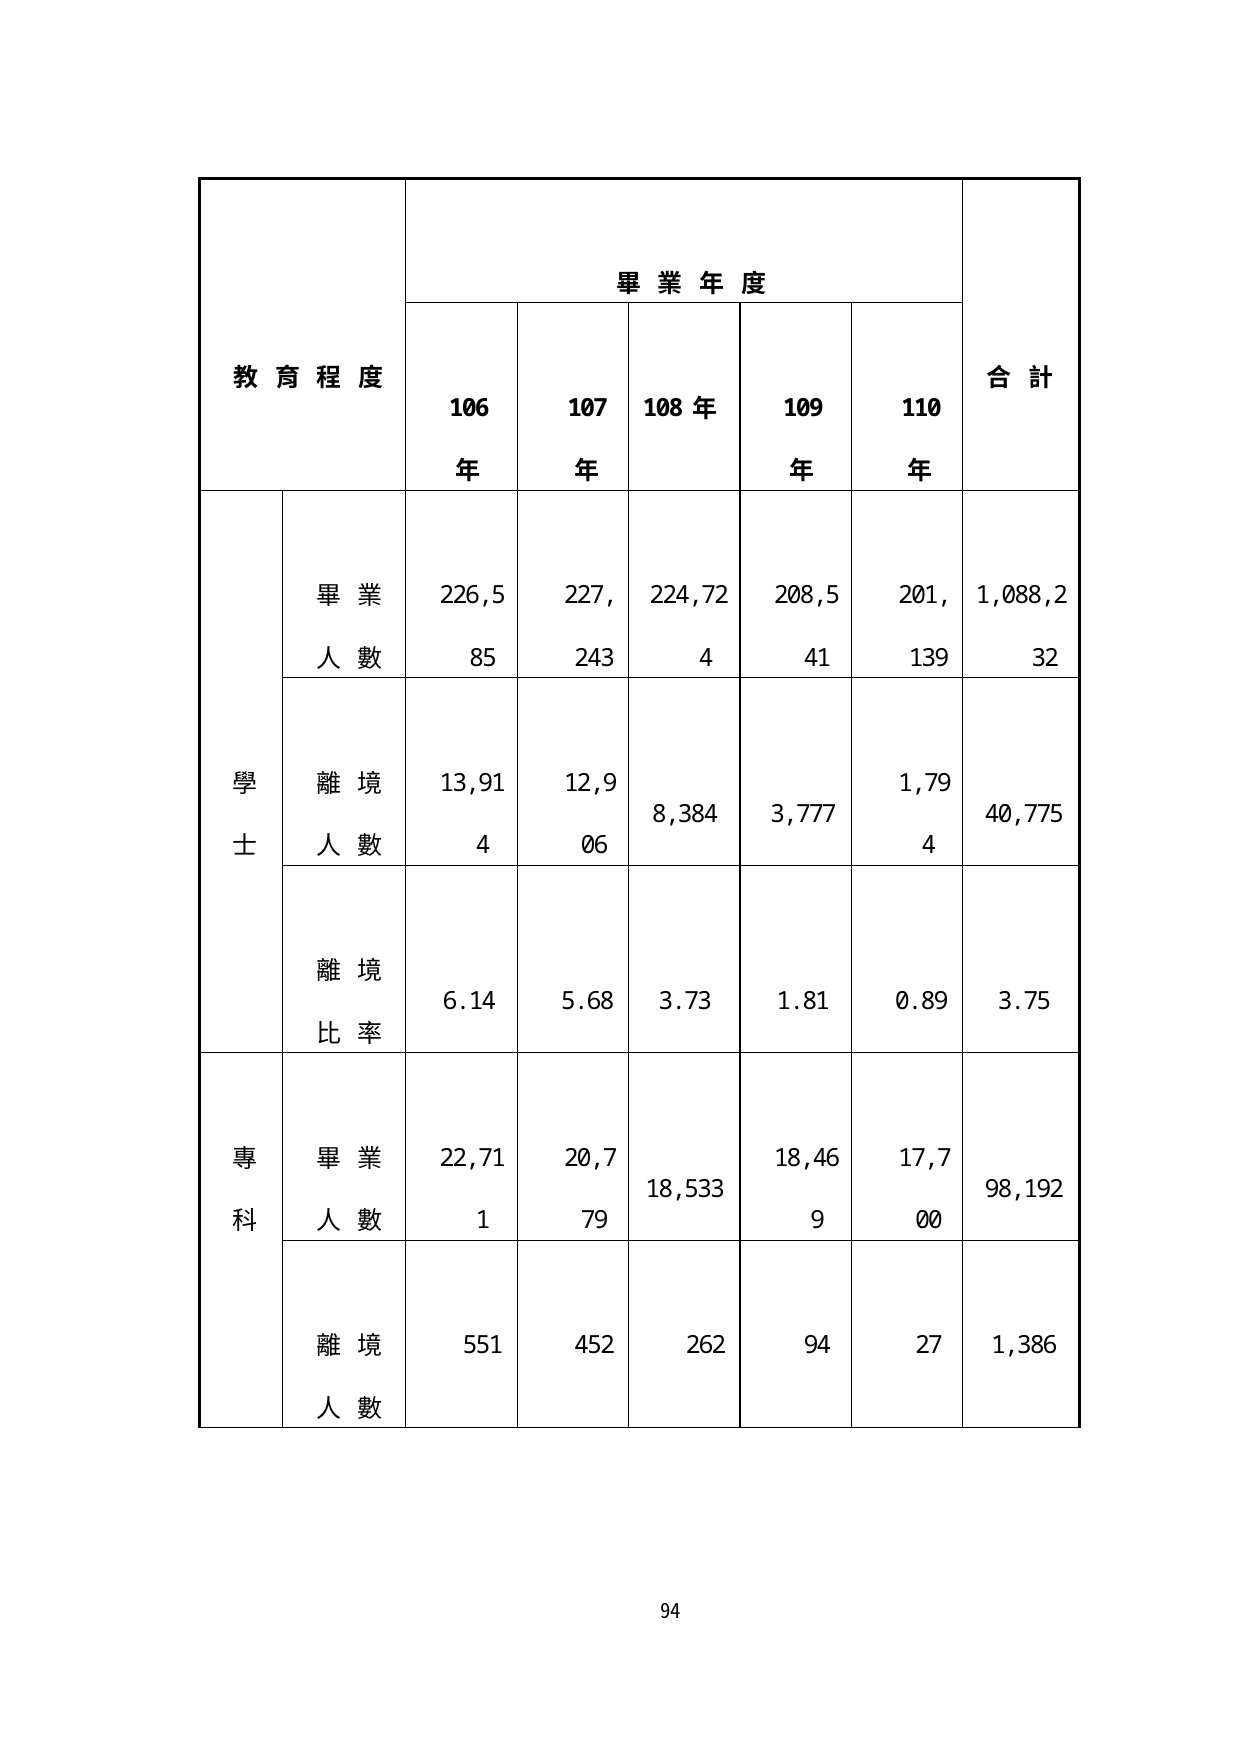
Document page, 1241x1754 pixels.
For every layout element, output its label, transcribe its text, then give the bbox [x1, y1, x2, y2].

table_cell 20,779 [518, 1053, 628, 1240]
table_cell 201,139 [852, 491, 962, 677]
table_cell 0.89 [852, 866, 962, 1052]
table_cell 107年 [518, 303, 628, 490]
table_cell 13,914 [406, 678, 517, 865]
table_cell 6.14 [406, 866, 517, 1052]
table_cell 12,906 [518, 678, 628, 865]
table_cell 224,724 [629, 491, 739, 677]
table_cell 262 [629, 1241, 739, 1427]
table_cell 3,777 [741, 678, 851, 865]
table_header 畢業年度 [406, 180, 962, 302]
table_cell 1,088,232 [963, 491, 1078, 677]
table_cell 離境人數 [283, 1241, 405, 1427]
table_cell 8,384 [629, 678, 739, 865]
table_cell 學士 [201, 491, 282, 1052]
table_cell 1,386 [963, 1241, 1078, 1427]
table_cell 22,711 [406, 1053, 517, 1240]
table_cell 227,243 [518, 491, 628, 677]
table_cell 離境比率 [283, 866, 405, 1052]
table_cell 208,541 [741, 491, 851, 677]
table_cell 40,775 [963, 678, 1078, 865]
table_cell 專科 [201, 1053, 282, 1427]
table_cell 畢業人數 [283, 491, 405, 677]
table_cell 109年 [741, 303, 851, 490]
table_cell 27 [852, 1241, 962, 1427]
table_cell 108年 [629, 303, 739, 490]
table_cell 226,585 [406, 491, 517, 677]
table_cell 98,192 [963, 1053, 1078, 1240]
table_cell 18,533 [629, 1053, 739, 1240]
table_cell 551 [406, 1241, 517, 1427]
table_cell 106年 [406, 303, 517, 490]
table_cell 18,469 [741, 1053, 851, 1240]
table_cell 94 [741, 1241, 851, 1427]
table_cell 1,794 [852, 678, 962, 865]
table_cell 3.75 [963, 866, 1078, 1052]
table_cell 110年 [852, 303, 962, 490]
table_header 教育程度 [201, 180, 405, 490]
table_cell 3.73 [629, 866, 739, 1052]
table_cell 17,700 [852, 1053, 962, 1240]
table_cell 1.81 [741, 866, 851, 1052]
table_cell 畢業人數 [283, 1053, 405, 1240]
table_cell 離境人數 [283, 678, 405, 865]
table_cell 5.68 [518, 866, 628, 1052]
table_header 合計 [963, 180, 1078, 490]
table_cell 452 [518, 1241, 628, 1427]
